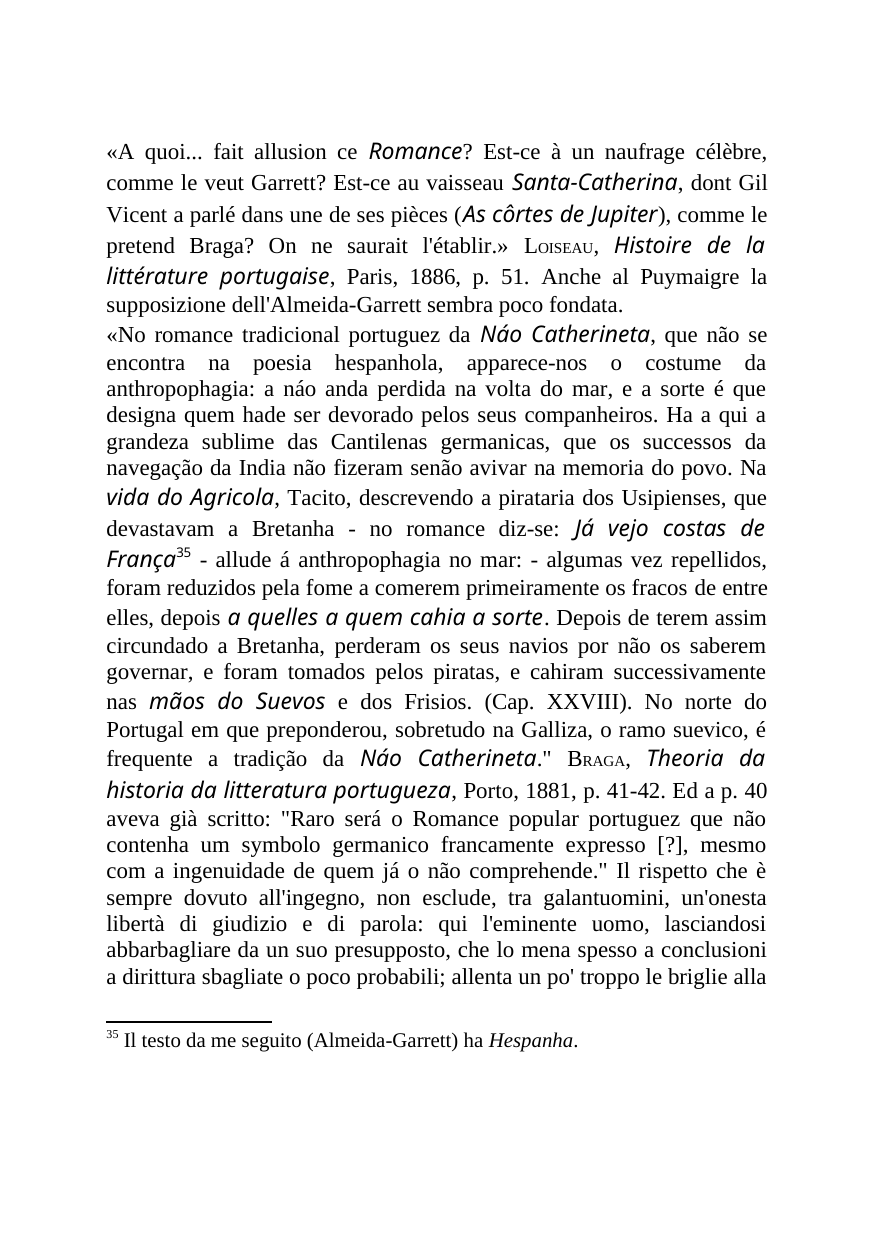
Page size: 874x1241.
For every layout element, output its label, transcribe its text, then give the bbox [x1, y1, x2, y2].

text «No romance tradicional portuguez da Náo Catherineta, que não se encontra na poesia hespanhola, apparece-nos o costume da anthropophagia: a náo anda perdida na volta do mar, e a sorte é que designa quem hade ser devorado pelos seus companheiros. Ha a qui a grandeza sublime das Cantilenas germanicas, que os successos da navegação da India não fizeram senão avivar na memoria do povo. Na vida do Agricola, Tacito, descrevendo a pirataria dos Usipienses, que devastavam a Bretanha - no romance diz-se: Já vejo costas de França - allude á anthropophagia no mar: - algumas vez repellidos, foram reduzidos pela fome a comerem primeiramente os fracos de entre elles, depois a quelles a quem cahia a sorte. Depois de terem assim circundado a Bretanha, perderam os seus navios por não os saberem governar, e foram tomados pelos piratas, e cahiram successivamente nas mãos do Suevos e dos Frisios. (Cap. XXVIII). No norte do Portugal em que preponderou, sobretudo na Galliza, o ramo suevico, é frequente a tradição da Náo Catherineta." Braga, Theoria da historia da litteratura portugueza, Porto, 1881, p. 41-42. Ed a p. 40 aveva già scritto: "Raro será o Romance popular portuguez que não contenha um symbolo germanico francamente expresso [?], mesmo com a ingenuidade de quem já o não comprehende." Il rispetto che è sempre dovuto all'ingegno, non esclude, tra galantuomini, un'onesta libertà di giudizio e di parola: qui l'eminente uomo, lasciandosi abbarbagliare da un suo presupposto, che lo mena spesso a conclusioni a dirittura sbagliate o poco probabili; allenta un po' troppo le briglie alla [106, 318, 768, 989]
text «A quoi... fait allusion ce Romance? Est-ce à un naufrage célèbre, comme le veut Garrett? Est-ce au vaisseau Santa-Catherina, dont Gil Vicent a parlé dans une de ses pièces (As côrtes de Jupiter), comme le pretend Braga? On ne saurait l'établir.» Loiseau, Histoire de la littérature portugaise, Paris, 1886, p. 51. Anche al Puymaigre la supposizione dell'Almeida-Garrett sembra poco fondata. [106, 135, 768, 318]
text Il testo da me seguito (Almeida-Garrett) ha Hespanha. [106, 1028, 768, 1052]
